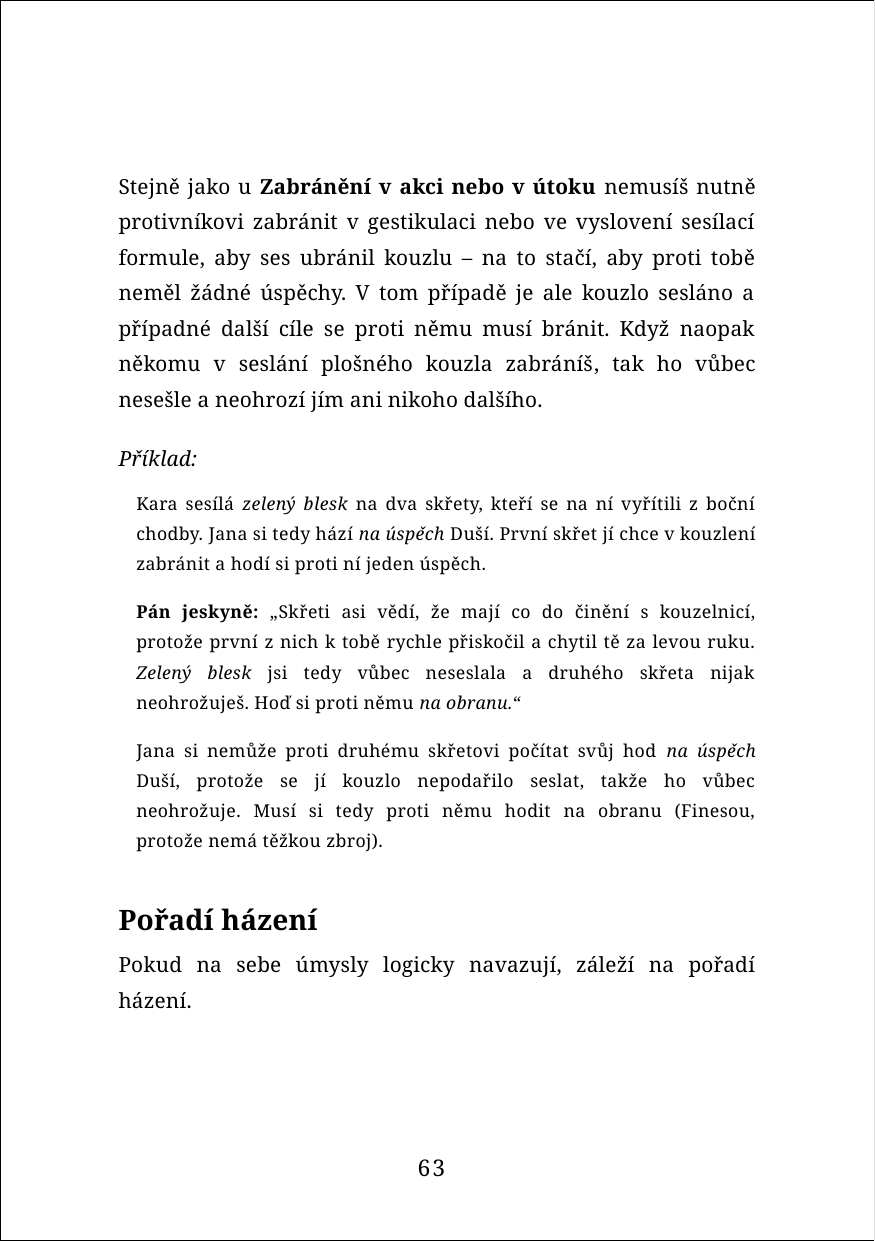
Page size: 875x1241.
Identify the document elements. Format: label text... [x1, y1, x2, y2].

text Kara sesílá zelený blesk na dva skřety, kteří se na ní vyřítili z boční chodby. Jana si tedy hází na úspěch Duší. První skřet jí chce v kouzlení zabránit a hodí si proti ní jeden úspěch. [136, 491, 756, 576]
text Stejně jako u Zabránění v akci nebo v útoku nemusíš nutně protivníkovi zabránit v gestikulaci nebo ve vyslovení sesílací formule, aby ses ubránil kouzlu – na to stačí, aby proti tobě neměl žádné úspěchy. V tom případě je ale kouzlo sesláno a případné další cíle se proti němu musí bránit. Když naopak někomu v seslání plošného kouzla zabráníš, tak ho vůbec nesešle a neohrozí jím ani nikoho dalšího. [118, 172, 756, 413]
text Pán jeskyně: „Skřeti asi vědí, že mají co do činění s kouzelnicí, protože první z nich k tobě rychle přiskočil a chytil tě za levou ruku. Zelený blesk jsi tedy vůbec neseslala a druhého skřeta nijak neohrožuješ. Hoď si proti němu na obranu.“ [136, 600, 756, 714]
text Příklad: [118, 444, 756, 472]
subtitle Pořadí házení [118, 900, 756, 939]
text Pokud na sebe úmysly logicky navazují, záleží na pořadí házení. [118, 951, 756, 1014]
text Jana si nemůže proti druhému skřetovi počítat svůj hod na úspěch Duší, protože se jí kouzlo nepodařilo seslat, takže ho vůbec neohrožuje. Musí si tedy proti němu hodit na obranu (Finesou, protože nemá těžkou zbroj). [136, 738, 756, 853]
